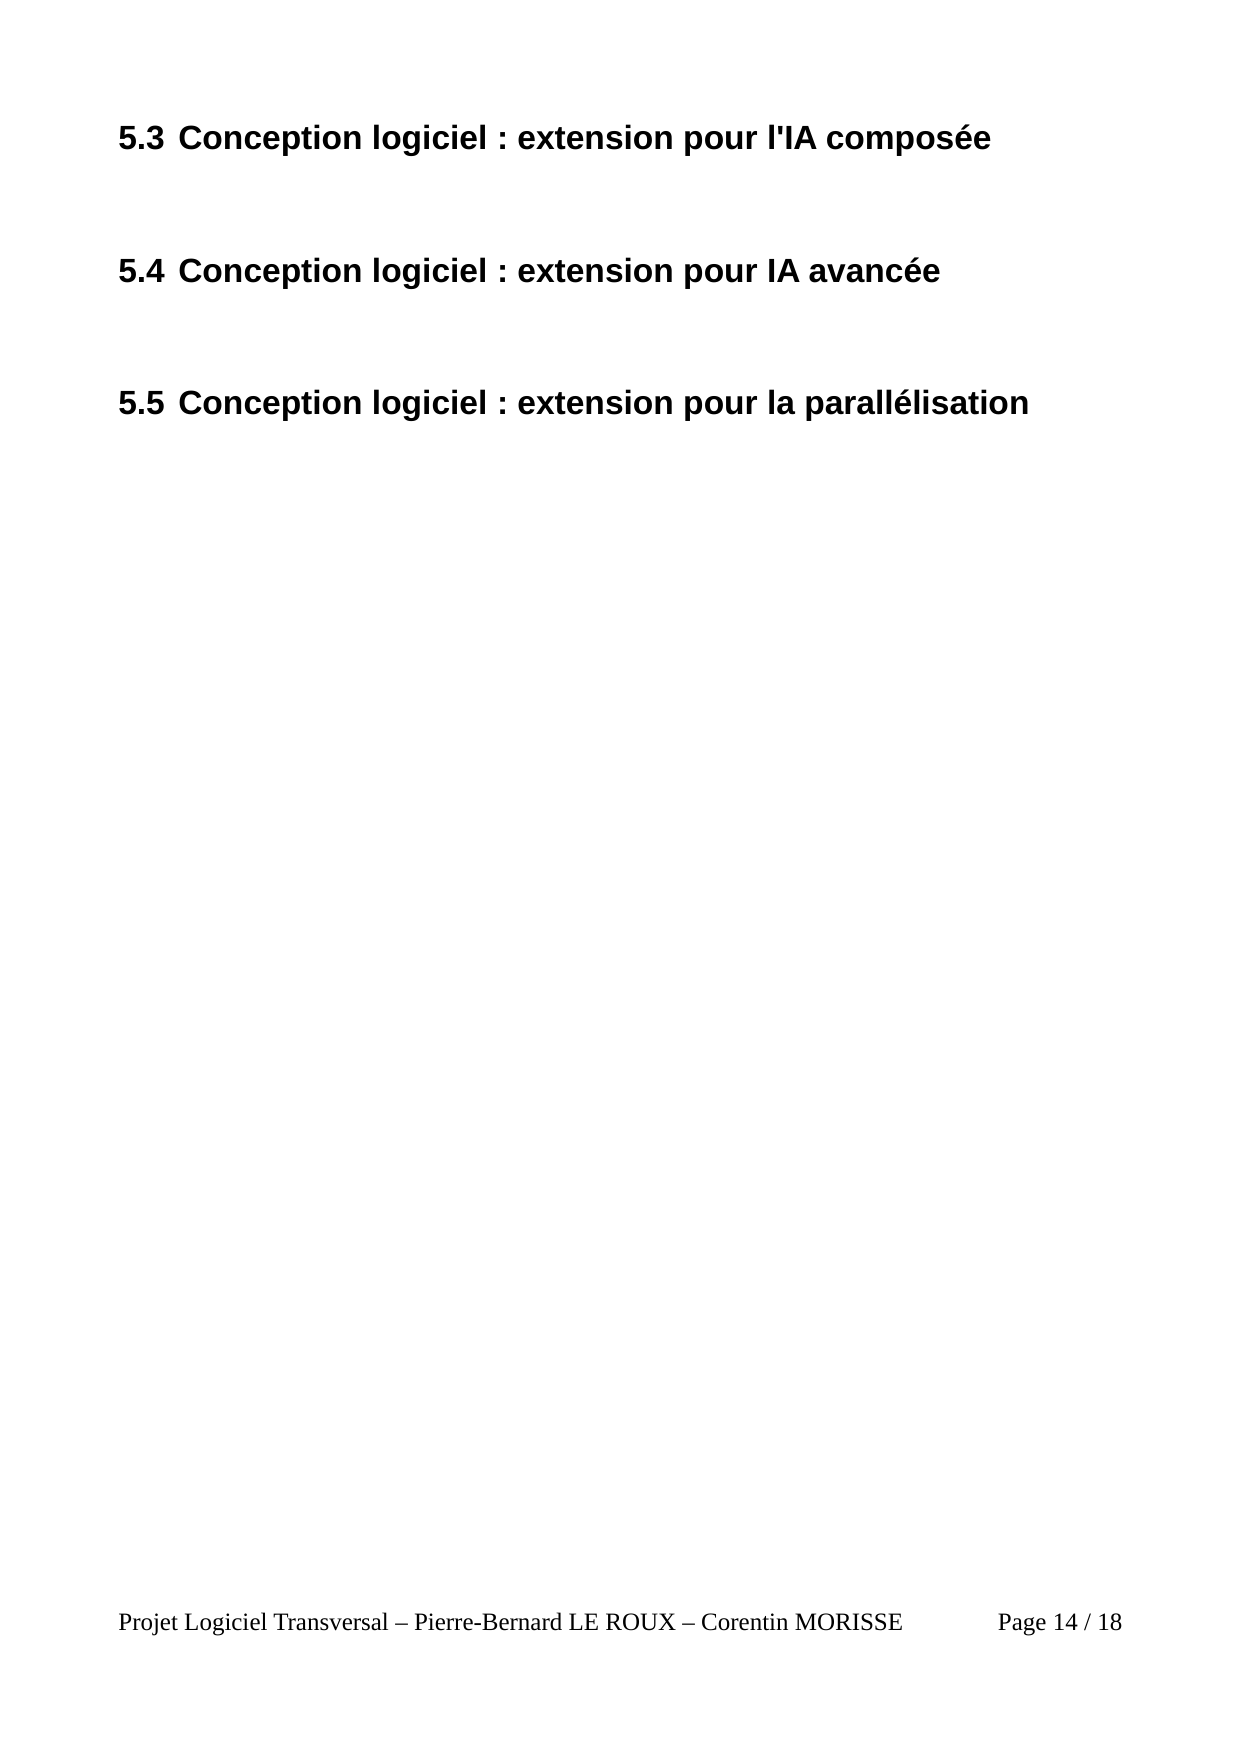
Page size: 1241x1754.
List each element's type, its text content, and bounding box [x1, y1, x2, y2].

subtitle Conception logiciel : extension pour IA avancée [118, 251, 1122, 289]
subtitle Conception logiciel : extension pour l'IA composée [118, 118, 1122, 157]
subtitle Conception logiciel : extension pour la parallélisation [118, 383, 1122, 422]
